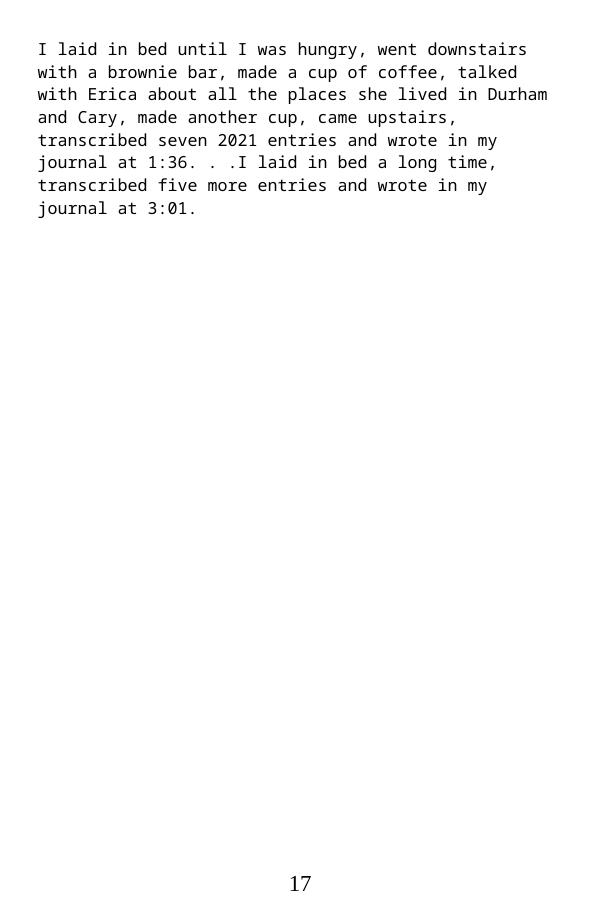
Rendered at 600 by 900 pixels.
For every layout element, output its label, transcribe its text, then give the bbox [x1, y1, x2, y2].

text I laid in bed until I was hungry, went downstairs with a brownie bar, made a cup of coffee, talked with Erica about all the places she lived in Durham and Cary, made another cup, came upstairs, transcribed seven 2021 entries and wrote in my journal at 1:36. . .I laid in bed a long time, transcribed five more entries and wrote in my journal at 3:01. [37, 37, 562, 219]
